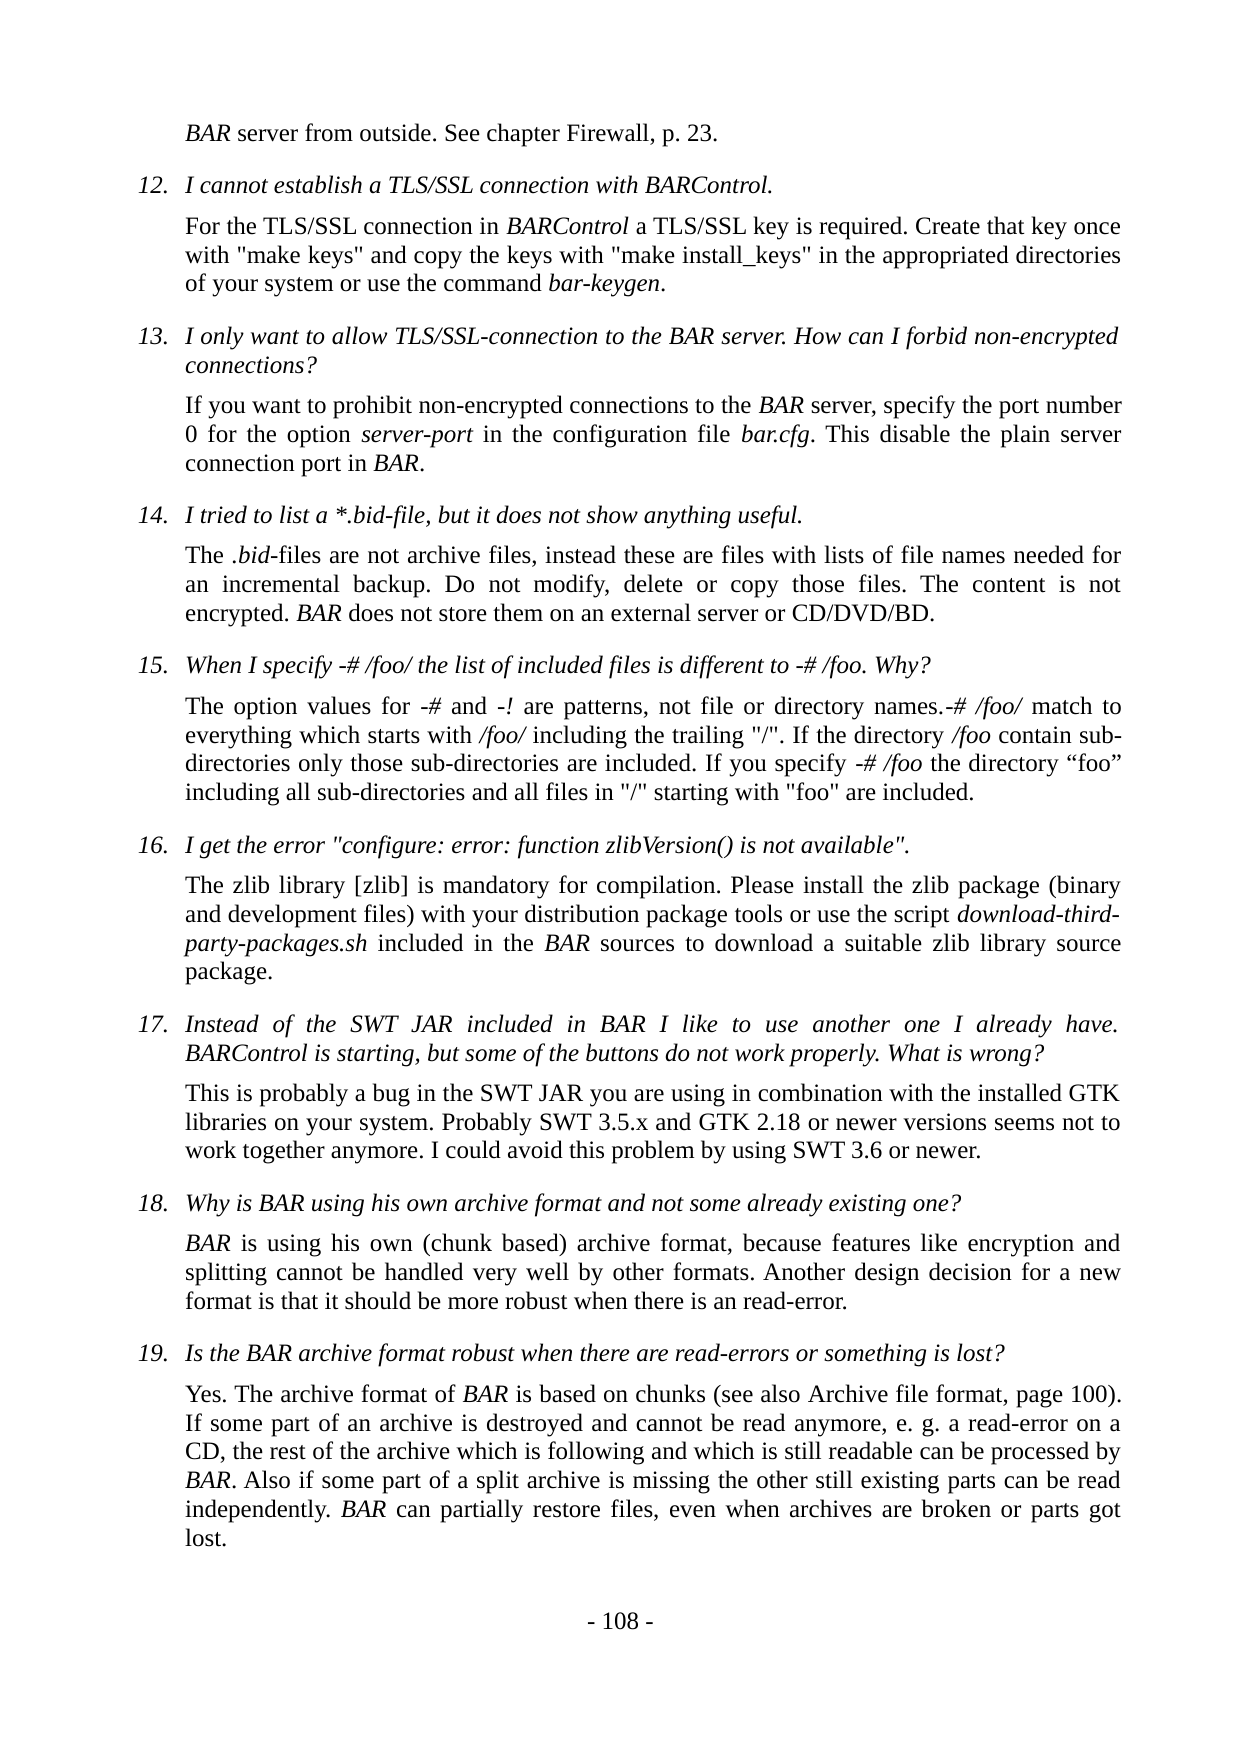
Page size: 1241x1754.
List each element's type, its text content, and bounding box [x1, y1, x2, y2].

text The zlib library [zlib] is mandatory for compilation. Please install the zlib package (binary and development files) with your distribution package tools or use the script download-third-party-packages.sh included in the BAR sources to download a suitable zlib library source package. [185, 870, 1122, 985]
list I only want to allow TLS/SSL-connection to the BAR server. How can I forbid non-encrypted connections? [138, 321, 1122, 378]
text BAR server from outside. See chapter Firewall, p. 23. [185, 118, 1122, 147]
list I get the error "configure: error: function zlibVersion() is not available". [138, 830, 1122, 858]
list I tried to list a *.bid-file, but it does not show anything useful. [138, 500, 1122, 529]
list Is the BAR archive format robust when there are read-errors or something is lost? [138, 1338, 1122, 1367]
text Yes. The archive format of BAR is based on chunks (see also Archive file format, page 100). If some part of an archive is destroyed and cannot be read anymore, e. g. a read-error on a CD, the rest of the archive which is following and which is still readable can be processed by BAR. Also if some part of a split archive is missing the other still existing parts can be read independently. BAR can partially restore files, even when archives are broken or parts got lost. [185, 1379, 1122, 1551]
text This is probably a bug in the SWT JAR you are using in combination with the installed GTK libraries on your system. Probably SWT 3.5.x and GTK 2.18 or newer versions seems not to work together anymore. I could avoid this problem by using SWT 3.6 or newer. [185, 1078, 1122, 1164]
list Why is BAR using his own archive format and not some already existing one? [138, 1188, 1122, 1217]
list Instead of the SWT JAR included in BAR I like to use another one I already have. BARControl is starting, but some of the buttons do not work properly. What is wrong? [138, 1009, 1122, 1066]
text If you want to prohibit non-encrypted connections to the BAR server, specify the port number 0 for the option server-port in the configuration file bar.cfg. This disable the plain server connection port in BAR. [185, 390, 1122, 476]
text The .bid-files are not archive files, instead these are files with lists of file names needed for an incremental backup. Do not modify, delete or copy those files. The content is not encrypted. BAR does not store them on an external server or CD/DVD/BD. [185, 541, 1122, 627]
text For the TLS/SSL connection in BARControl a TLS/SSL key is required. Create that key once with "make keys" and copy the keys with "make install_keys" in the appropriated directories of your system or use the command bar-keygen. [185, 211, 1122, 297]
list I cannot establish a TLS/SSL connection with BARControl. [138, 171, 1122, 199]
list When I specify -# /foo/ the list of included files is different to -# /foo. Why? [138, 651, 1122, 679]
text BAR is using his own (chunk based) archive format, because features like encryption and splitting cannot be handled very well by other formats. Another design decision for a new format is that it should be more robust when there is an read-error. [185, 1228, 1122, 1315]
text The option values for -# and -! are patterns, not file or directory names.-# /foo/ match to everything which starts with /foo/ including the trailing "/". If the directory /foo contain sub-directories only those sub-directories are included. If you specify -# /foo the directory “foo” including all sub-directories and all files in "/" starting with "foo" are included. [185, 691, 1122, 806]
